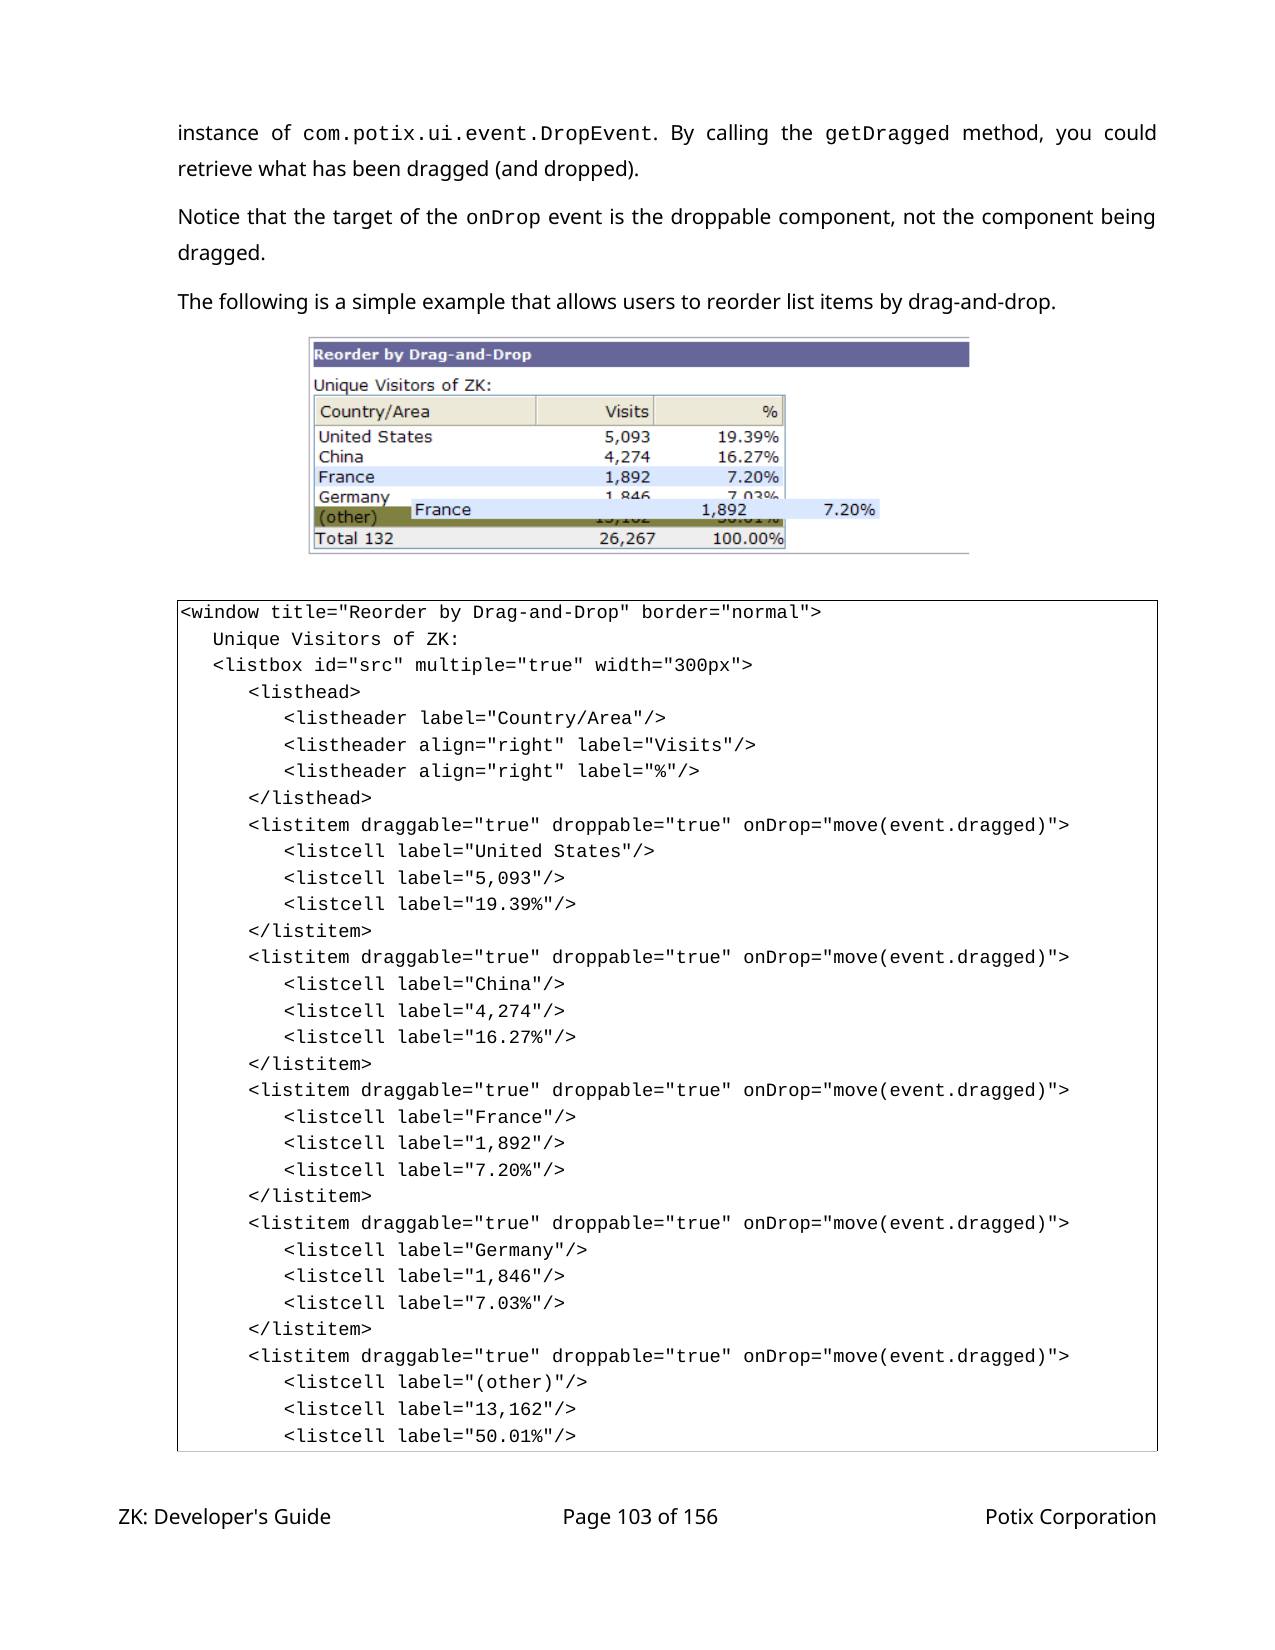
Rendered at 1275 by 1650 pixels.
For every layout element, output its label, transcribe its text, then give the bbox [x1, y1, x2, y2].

text The following is a simple example that allows users to reorder list items by drag-and-drop. [177, 287, 1157, 315]
text <window title="Reorder by Drag-and-Drop" border="normal"> Unique Visitors of ZK: <listbox id="src" multiple="true" width="300px"> <listhead> <listheader label="Country/Area"/> <listheader align="right" label="Visits"/> <listheader align="right" label="%"/> </listhead> <listitem draggable="true" droppable="true" onDrop="move(event.dragged)"> <listcell label="United States"/> <listcell label="5,093"/> <listcell label="19.39%"/> </listitem> <listitem draggable="true" droppable="true" onDrop="move(event.dragged)"> <listcell label="China"/> <listcell label="4,274"/> <listcell label="16.27%"/> </listitem> <listitem draggable="true" droppable="true" onDrop="move(event.dragged)"> <listcell label="France"/> <listcell label="1,892"/> <listcell label="7.20%"/> </listitem> <listitem draggable="true" droppable="true" onDrop="move(event.dragged)"> <listcell label="Germany"/> <listcell label="1,846"/> <listcell label="7.03%"/> </listitem> <listitem draggable="true" droppable="true" onDrop="move(event.dragged)"> <listcell label="(other)"/> <listcell label="13,162"/> <listcell label="50.01%"/> [178, 601, 1157, 1451]
text Notice that the target of the onDrop event is the droppable component, not the component being dragged. [177, 202, 1157, 266]
text instance of com.potix.ui.event.DropEvent. By calling the getDragged method, you could retrieve what has been dragged (and dropped). [177, 118, 1157, 182]
picture [305, 332, 970, 558]
